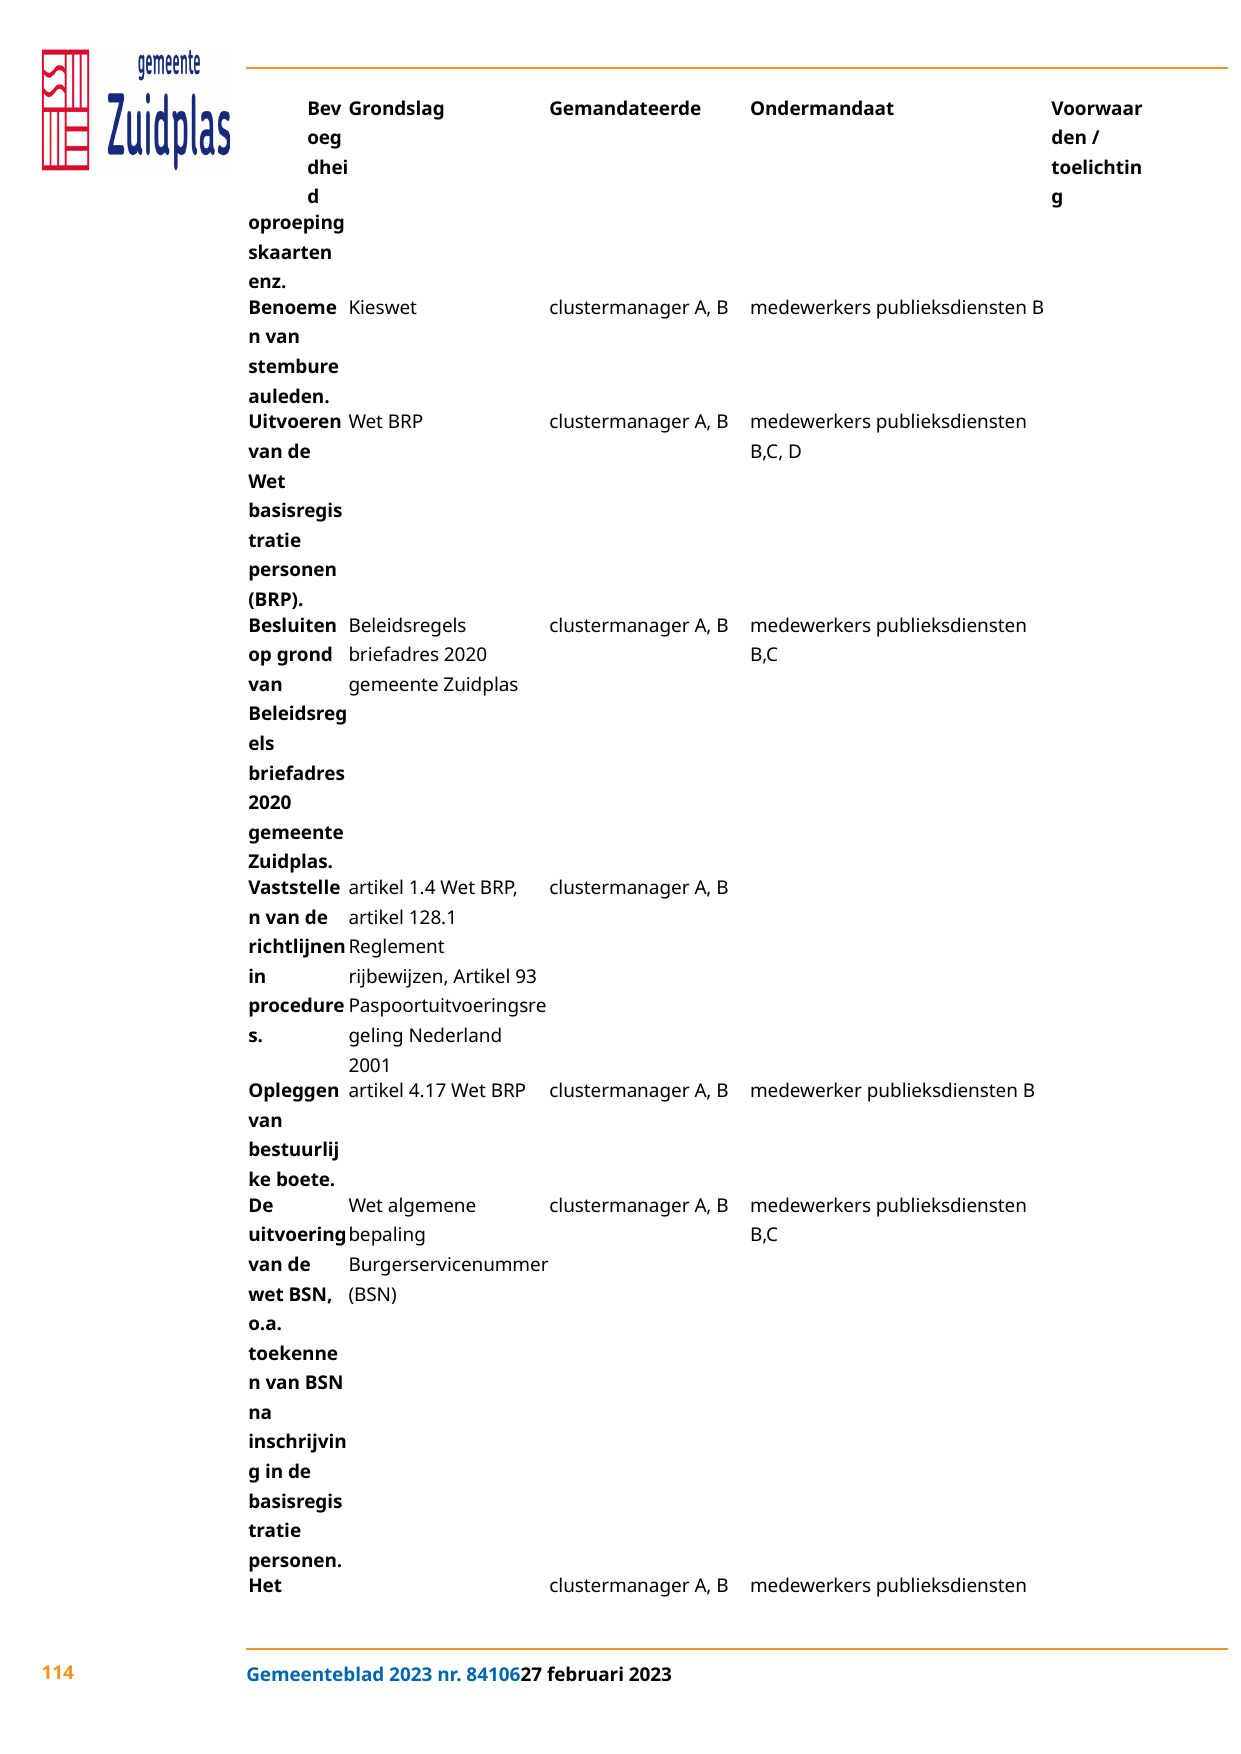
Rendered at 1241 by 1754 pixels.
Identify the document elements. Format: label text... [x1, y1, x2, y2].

table_cell medewerkers publieksdiensten B,C [750, 1192, 1051, 1573]
table_cell [1051, 1192, 1152, 1573]
table_header Grondslag [348, 95, 549, 209]
table_cell [1051, 1078, 1152, 1192]
table_cell Vaststellen van de richtlijnen in procedures. [248, 874, 348, 1077]
table_cell [348, 1573, 549, 1598]
table_cell [1051, 874, 1152, 1077]
table_cell [1051, 409, 1152, 612]
table_cell [1051, 1573, 1152, 1598]
table_cell medewerkers publieksdiensten B,C [750, 612, 1051, 874]
table_cell Beleidsregels briefadres 2020 gemeente Zuidplas [348, 612, 549, 874]
table_cell [348, 209, 549, 294]
table_cell clustermanager A, B [549, 409, 750, 612]
table_cell medewerker publieksdiensten B [750, 1078, 1051, 1192]
table_cell De uitvoering van de wet BSN, o.a. toekennen van BSN na inschrijving in de basisregistratie personen. [248, 1192, 348, 1573]
table_cell clustermanager A, B [549, 1078, 750, 1192]
table_cell [1051, 612, 1152, 874]
table_cell [549, 209, 750, 294]
table_cell Uitvoeren van de Wet basisregistratie personen (BRP). [248, 409, 348, 612]
table_cell Wet BRP [348, 409, 549, 612]
table_cell clustermanager A, B [549, 1192, 750, 1573]
table_cell [1051, 294, 1152, 409]
table_cell Kieswet [348, 294, 549, 409]
table_cell Wet algemene bepaling Burgerservicenummer (BSN) [348, 1192, 549, 1573]
table_cell artikel 1.4 Wet BRP, artikel 128.1 Reglement rijbewijzen, Artikel 93 Paspoortuitvoeringsregeling Nederland 2001 [348, 874, 549, 1077]
table_header Ondermandaat [750, 95, 1051, 209]
table_cell [750, 209, 1051, 294]
table_cell medewerkers publieksdiensten [750, 1573, 1051, 1598]
table_cell [1051, 209, 1152, 294]
table_cell clustermanager A, B [549, 612, 750, 874]
table_cell medewerkers publieksdiensten B [750, 294, 1051, 409]
table_cell Besluiten op grond van Beleidsregels briefadres 2020 gemeente Zuidplas. [248, 612, 348, 874]
table_cell artikel 4.17 Wet BRP [348, 1078, 549, 1192]
table_cell Het [248, 1573, 348, 1598]
table_cell oproepingskaarten enz. [248, 209, 348, 294]
table_cell medewerkers publieksdiensten B,C, D [750, 409, 1051, 612]
table_cell Benoemen van stembureauleden. [248, 294, 348, 409]
table_header Bevoegdheid [248, 95, 348, 209]
table_cell clustermanager A, B [549, 294, 750, 409]
table_cell clustermanager A, B [549, 1573, 750, 1598]
picture [41, 47, 231, 172]
table_cell Opleggen van bestuurlijke boete. [248, 1078, 348, 1192]
table_cell clustermanager A, B [549, 874, 750, 1077]
table_header Gemandateerde [549, 95, 750, 209]
table_header Voorwaarden / toelichting [1051, 95, 1152, 209]
table_cell [750, 874, 1051, 1077]
